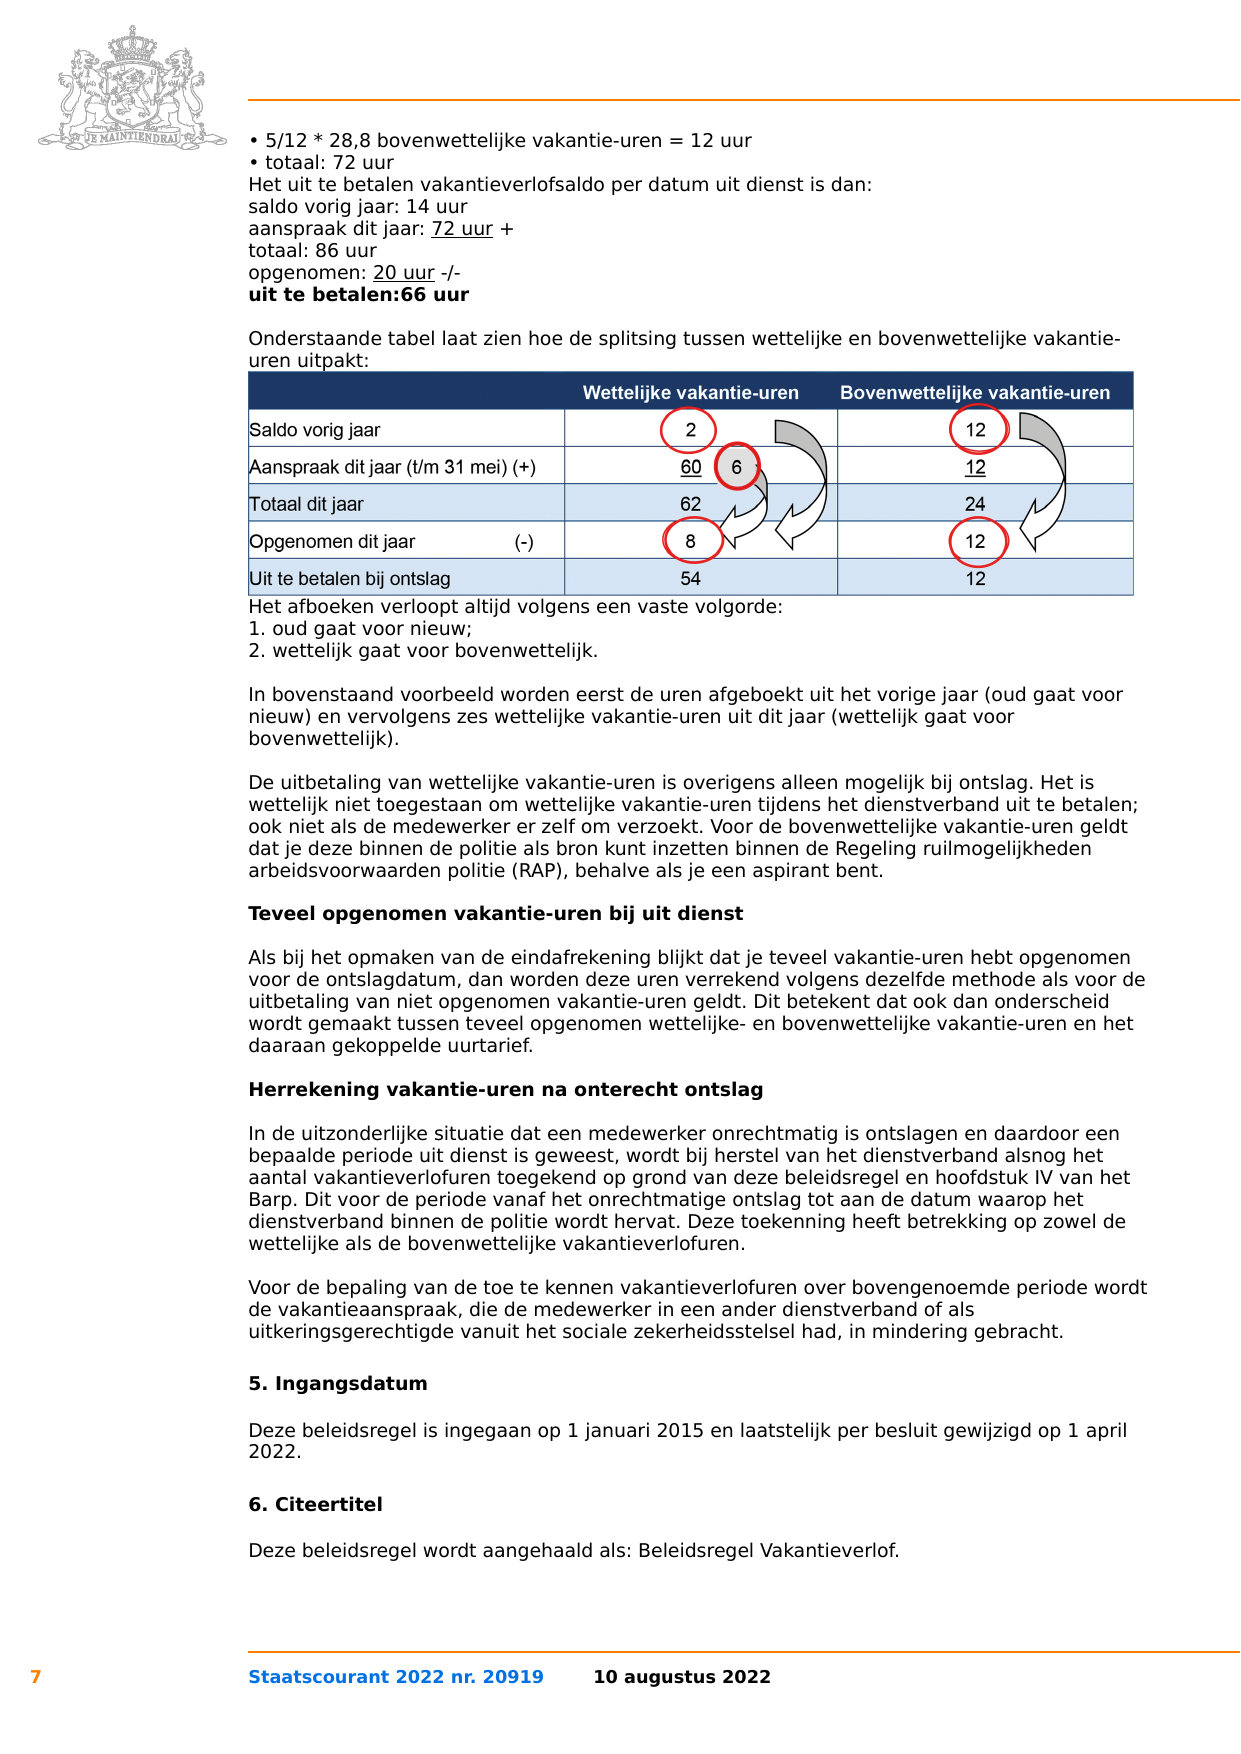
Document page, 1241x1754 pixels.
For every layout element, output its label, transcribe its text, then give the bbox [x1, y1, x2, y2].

text saldo vorig jaar: 14 uur [248, 196, 1163, 218]
text Voor de bepaling van de toe te kennen vakantieverlofuren over bovengenoemde periode wordt de vakantieaanspraak, die de medewerker in een ander dienstverband of als uitkeringsgerechtigde vanuit het sociale zekerheidsstelsel had, in mindering gebracht. [248, 1277, 1163, 1342]
text De uitbetaling van wettelijke vakantie-uren is overigens alleen mogelijk bij ontslag. Het is wettelijk niet toegestaan om wettelijke vakantie-uren tijdens het dienstverband uit te betalen; ook niet als de medewerker er zelf om verzoekt. Voor de bovenwettelijke vakantie-uren geldt dat je deze binnen de politie als bron kunt inzetten binnen de Regeling ruilmogelijkheden arbeidsvoorwaarden politie (RAP), behalve als je een aspirant bent. [248, 772, 1163, 881]
subtitle Teveel opgenomen vakantie-uren bij uit dienst [248, 903, 1163, 925]
text • 5/12 * 28,8 bovenwettelijke vakantie-uren = 12 uur [248, 130, 1163, 152]
text In de uitzonderlijke situatie dat een medewerker onrechtmatig is ontslagen en daardoor een bepaalde periode uit dienst is geweest, wordt bij herstel van het dienstverband alsnog het aantal vakantieverlofuren toegekend op grond van deze beleidsregel en hoofdstuk IV van het Barp. Dit voor de periode vanaf het onrechtmatige ontslag tot aan de datum waarop het dienstverband binnen de politie wordt hervat. Deze toekenning heeft betrekking op zowel de wettelijke als de bovenwettelijke vakantieverlofuren. [248, 1123, 1163, 1255]
text Het uit te betalen vakantieverlofsaldo per datum uit dienst is dan: [248, 174, 1163, 196]
subtitle 6. Citeertitel [248, 1493, 1163, 1515]
text Deze beleidsregel wordt aangehaald als: Beleidsregel Vakantieverlof. [248, 1540, 1163, 1562]
picture [248, 371, 1134, 596]
text 1. oud gaat voor nieuw; [248, 618, 1163, 640]
text • totaal: 72 uur [248, 152, 1163, 174]
text opgenomen: 20 uur -/- [248, 262, 1163, 284]
text 2. wettelijk gaat voor bovenwettelijk. [248, 640, 1163, 662]
text aanspraak dit jaar: 72 uur + [248, 218, 1163, 240]
text Het afboeken verloopt altijd volgens een vaste volgorde: [248, 596, 1163, 618]
subtitle 5. Ingangsdatum [248, 1372, 1163, 1394]
text In bovenstaand voorbeeld worden eerst de uren afgeboekt uit het vorige jaar (oud gaat voor nieuw) en vervolgens zes wettelijke vakantie-uren uit dit jaar (wettelijk gaat voor bovenwettelijk). [248, 684, 1163, 750]
text uit te betalen:66 uur [248, 284, 1163, 306]
text Deze beleidsregel is ingegaan op 1 januari 2015 en laatstelijk per besluit gewijzigd op 1 april 2022. [248, 1419, 1163, 1463]
text Als bij het opmaken van de eindafrekening blijkt dat je teveel vakantie-uren hebt opgenomen voor de ontslagdatum, dan worden deze uren verrekend volgens dezelfde methode als voor de uitbetaling van niet opgenomen vakantie-uren geldt. Dit betekent dat ook dan onderscheid wordt gemaakt tussen teveel opgenomen wettelijke- en bovenwettelijke vakantie-uren en het daaraan gekoppelde uurtarief. [248, 947, 1163, 1057]
text totaal: 86 uur [248, 240, 1163, 262]
text Onderstaande tabel laat zien hoe de splitsing tussen wettelijke en bovenwettelijke vakantie-uren uitpakt: [248, 328, 1163, 371]
subtitle Herrekening vakantie-uren na onterecht ontslag [248, 1079, 1163, 1101]
picture [38, 25, 227, 150]
